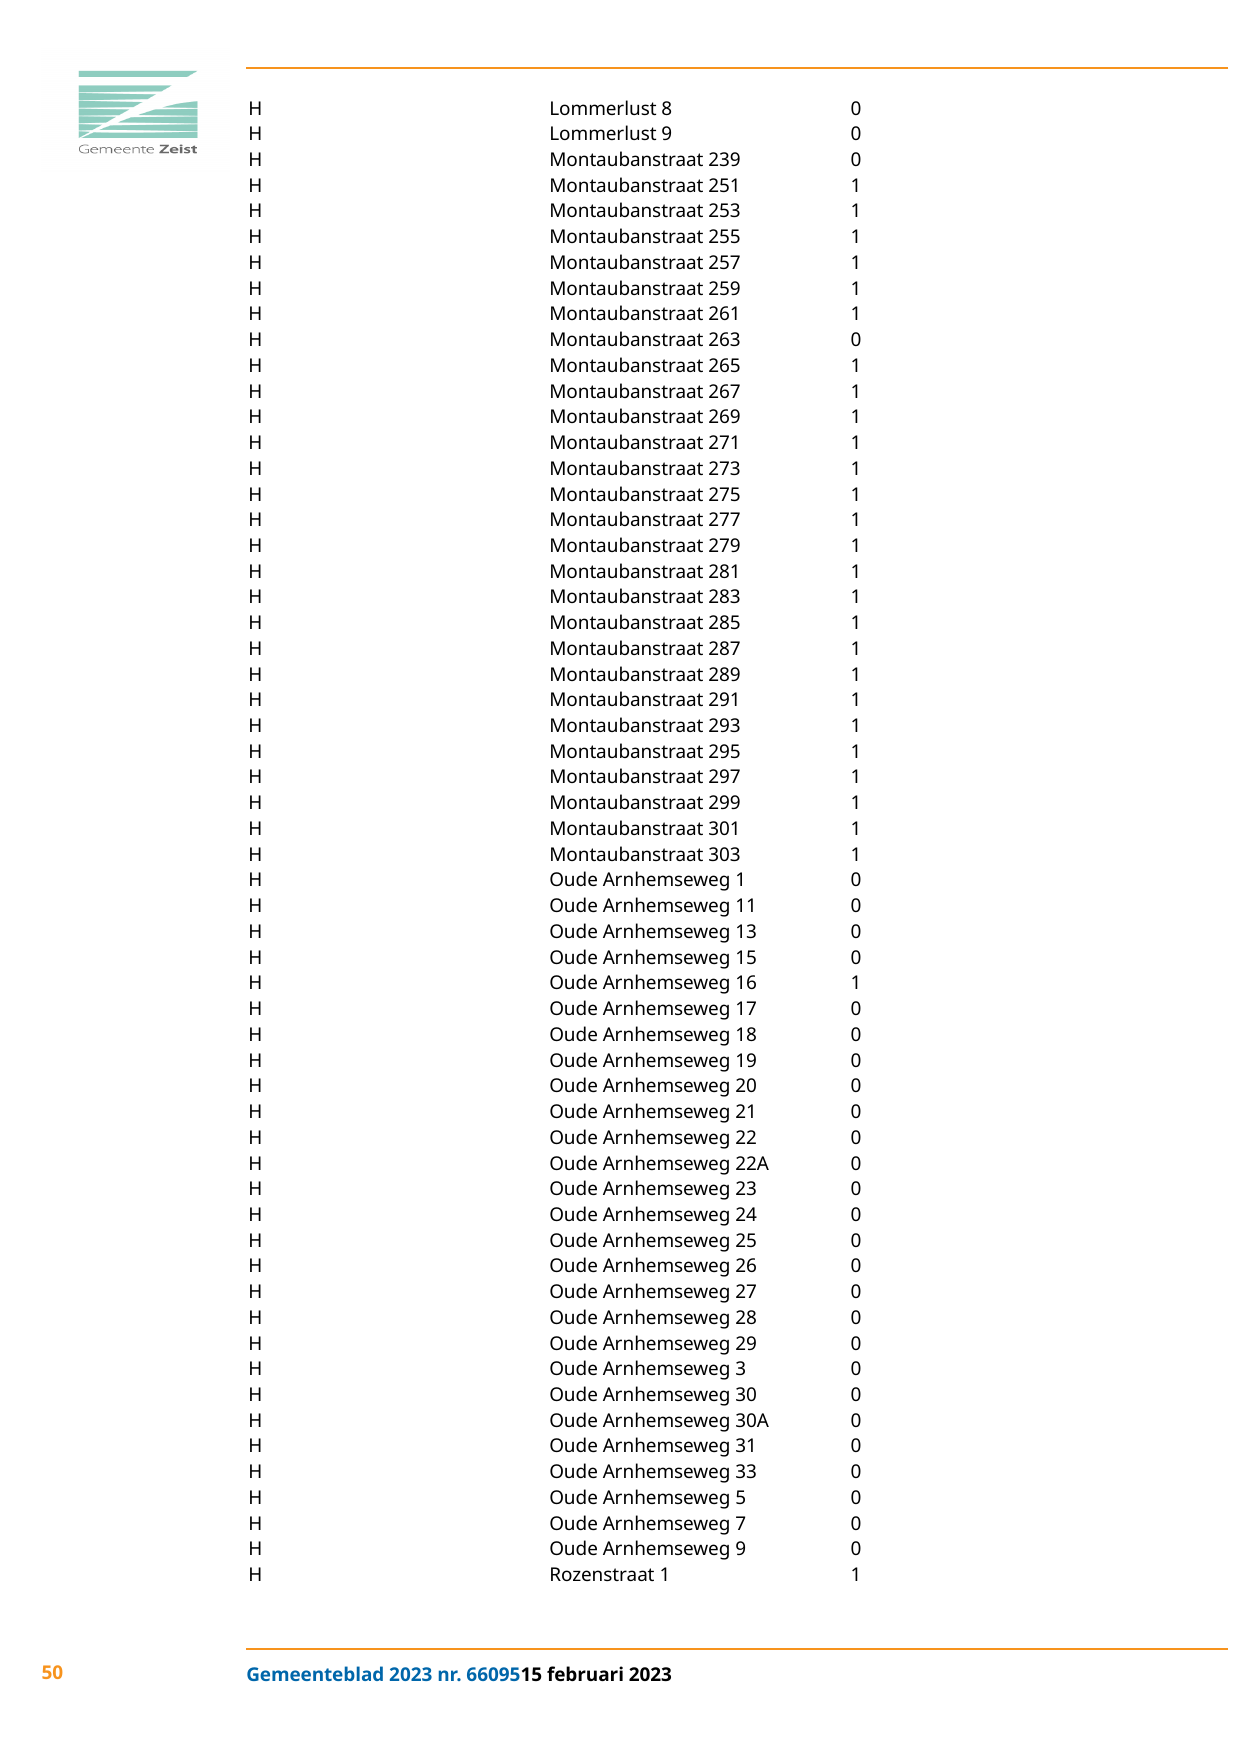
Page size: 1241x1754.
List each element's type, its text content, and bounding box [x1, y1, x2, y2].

table_cell H [248, 712, 549, 738]
table_cell Oude Arnhemseweg 1 [549, 867, 850, 892]
table_cell Lommerlust 9 [549, 121, 850, 146]
table_cell 1 [850, 224, 1152, 249]
table_cell H [248, 1278, 549, 1304]
table_cell 0 [850, 1536, 1152, 1561]
table_cell 0 [850, 1253, 1152, 1278]
table_cell H [248, 1330, 549, 1356]
table_cell 0 [850, 1047, 1152, 1072]
table_cell H [248, 95, 549, 121]
table_cell H [248, 1536, 549, 1561]
table_cell H [248, 1253, 549, 1278]
table_cell Montaubanstraat 291 [549, 687, 850, 712]
table_cell 0 [850, 146, 1152, 172]
table_cell Montaubanstraat 297 [549, 764, 850, 789]
table_cell Montaubanstraat 295 [549, 738, 850, 764]
table_cell H [248, 1433, 549, 1458]
table_cell 1 [850, 970, 1152, 995]
table_cell Montaubanstraat 277 [549, 506, 850, 532]
table_cell H [248, 944, 549, 969]
table_cell H [248, 532, 549, 558]
table_cell 1 [850, 790, 1152, 815]
table_cell Montaubanstraat 279 [549, 532, 850, 558]
table_cell Oude Arnhemseweg 20 [549, 1073, 850, 1098]
table_cell Montaubanstraat 269 [549, 404, 850, 429]
table_cell 0 [850, 1356, 1152, 1381]
table_cell 0 [850, 1175, 1152, 1201]
table_cell Montaubanstraat 255 [549, 224, 850, 249]
table_cell H [248, 1407, 549, 1433]
picture [41, 47, 231, 172]
table_cell Oude Arnhemseweg 31 [549, 1433, 850, 1458]
table_cell 0 [850, 1073, 1152, 1098]
table_cell H [248, 1073, 549, 1098]
table_cell Montaubanstraat 239 [549, 146, 850, 172]
table_cell 0 [850, 1407, 1152, 1433]
table_cell H [248, 1150, 549, 1175]
table_cell Montaubanstraat 289 [549, 661, 850, 687]
table_cell H [248, 1021, 549, 1047]
table_cell 0 [850, 1150, 1152, 1175]
table_cell 0 [850, 1124, 1152, 1150]
table_cell H [248, 995, 549, 1021]
table_cell 1 [850, 815, 1152, 841]
table_cell 0 [850, 1459, 1152, 1484]
table_cell 0 [850, 326, 1152, 352]
table_cell 1 [850, 301, 1152, 326]
table_cell Oude Arnhemseweg 9 [549, 1536, 850, 1561]
table_cell H [248, 584, 549, 609]
table_cell H [248, 1459, 549, 1484]
table_cell Montaubanstraat 293 [549, 712, 850, 738]
table_cell 0 [850, 95, 1152, 121]
table_cell Montaubanstraat 301 [549, 815, 850, 841]
table_cell Oude Arnhemseweg 28 [549, 1304, 850, 1330]
table_cell Montaubanstraat 281 [549, 558, 850, 584]
table_cell 1 [850, 378, 1152, 403]
table_cell 1 [850, 352, 1152, 378]
table_cell 1 [850, 481, 1152, 506]
table_cell H [248, 1098, 549, 1124]
table_cell 1 [850, 506, 1152, 532]
table_cell H [248, 738, 549, 764]
table_cell Montaubanstraat 251 [549, 172, 850, 198]
table_cell H [248, 661, 549, 687]
table_cell Montaubanstraat 267 [549, 378, 850, 403]
table_cell 1 [850, 404, 1152, 429]
table_cell 0 [850, 1098, 1152, 1124]
table_cell H [248, 275, 549, 301]
table_cell 1 [850, 558, 1152, 584]
table_cell 1 [850, 1561, 1152, 1587]
table_cell 1 [850, 584, 1152, 609]
table_cell H [248, 841, 549, 867]
table_cell Oude Arnhemseweg 5 [549, 1484, 850, 1510]
table_cell H [248, 455, 549, 481]
table_cell 1 [850, 532, 1152, 558]
table_cell Rozenstraat 1 [549, 1561, 850, 1587]
table_cell 0 [850, 893, 1152, 918]
table_cell H [248, 867, 549, 892]
table_cell H [248, 1561, 549, 1587]
table_cell Montaubanstraat 259 [549, 275, 850, 301]
table_cell H [248, 764, 549, 789]
table_cell Lommerlust 8 [549, 95, 850, 121]
table_cell H [248, 121, 549, 146]
table_cell 1 [850, 275, 1152, 301]
table_cell H [248, 1175, 549, 1201]
table_cell Oude Arnhemseweg 3 [549, 1356, 850, 1381]
table_cell 1 [850, 687, 1152, 712]
table_cell 0 [850, 1304, 1152, 1330]
table_cell Oude Arnhemseweg 25 [549, 1227, 850, 1253]
table_cell H [248, 326, 549, 352]
table_cell H [248, 1201, 549, 1227]
table_cell Montaubanstraat 253 [549, 198, 850, 223]
table_cell Montaubanstraat 303 [549, 841, 850, 867]
table_cell 1 [850, 764, 1152, 789]
table_cell Oude Arnhemseweg 19 [549, 1047, 850, 1072]
table_cell 0 [850, 121, 1152, 146]
table_cell Oude Arnhemseweg 7 [549, 1510, 850, 1536]
table_cell 0 [850, 1510, 1152, 1536]
table_cell 1 [850, 661, 1152, 687]
table_cell H [248, 172, 549, 198]
table_cell Montaubanstraat 271 [549, 429, 850, 455]
table_cell Oude Arnhemseweg 11 [549, 893, 850, 918]
table_cell Montaubanstraat 275 [549, 481, 850, 506]
table_cell Oude Arnhemseweg 33 [549, 1459, 850, 1484]
table_cell Oude Arnhemseweg 23 [549, 1175, 850, 1201]
table_cell Oude Arnhemseweg 15 [549, 944, 850, 969]
table_cell Oude Arnhemseweg 22A [549, 1150, 850, 1175]
table_cell 0 [850, 1278, 1152, 1304]
table_cell 1 [850, 609, 1152, 635]
table_cell 0 [850, 1484, 1152, 1510]
table_cell Oude Arnhemseweg 30 [549, 1381, 850, 1407]
table_cell H [248, 1356, 549, 1381]
table_cell H [248, 970, 549, 995]
table_cell 0 [850, 1021, 1152, 1047]
table_cell Oude Arnhemseweg 13 [549, 918, 850, 944]
table_cell Oude Arnhemseweg 22 [549, 1124, 850, 1150]
table_cell H [248, 893, 549, 918]
table_cell H [248, 506, 549, 532]
table_cell H [248, 1124, 549, 1150]
table_cell Montaubanstraat 263 [549, 326, 850, 352]
table_cell 0 [850, 867, 1152, 892]
table_cell 0 [850, 918, 1152, 944]
table_cell H [248, 815, 549, 841]
table_cell 0 [850, 1227, 1152, 1253]
table_cell H [248, 790, 549, 815]
table_cell 1 [850, 712, 1152, 738]
table_cell H [248, 1510, 549, 1536]
table_cell Oude Arnhemseweg 26 [549, 1253, 850, 1278]
table_cell Oude Arnhemseweg 17 [549, 995, 850, 1021]
table_cell H [248, 687, 549, 712]
table_cell 0 [850, 1433, 1152, 1458]
table_cell H [248, 918, 549, 944]
table_cell H [248, 198, 549, 223]
table_cell Montaubanstraat 265 [549, 352, 850, 378]
table_cell 1 [850, 429, 1152, 455]
table_cell 1 [850, 635, 1152, 661]
table_cell 0 [850, 995, 1152, 1021]
table_cell H [248, 558, 549, 584]
table_cell H [248, 1304, 549, 1330]
table_cell H [248, 378, 549, 403]
table_cell H [248, 404, 549, 429]
table_cell Montaubanstraat 299 [549, 790, 850, 815]
table_cell Montaubanstraat 261 [549, 301, 850, 326]
table_cell Montaubanstraat 287 [549, 635, 850, 661]
table_cell Oude Arnhemseweg 21 [549, 1098, 850, 1124]
table_cell 1 [850, 249, 1152, 275]
table_cell Oude Arnhemseweg 18 [549, 1021, 850, 1047]
table_cell 0 [850, 1330, 1152, 1356]
table_cell Oude Arnhemseweg 27 [549, 1278, 850, 1304]
table_cell H [248, 1381, 549, 1407]
table_cell H [248, 481, 549, 506]
table_cell H [248, 635, 549, 661]
table_cell H [248, 1227, 549, 1253]
table_cell H [248, 1484, 549, 1510]
table_cell Montaubanstraat 285 [549, 609, 850, 635]
table_cell Montaubanstraat 283 [549, 584, 850, 609]
table_cell H [248, 429, 549, 455]
table_cell 1 [850, 172, 1152, 198]
table_cell H [248, 609, 549, 635]
table_cell H [248, 352, 549, 378]
table_cell 1 [850, 841, 1152, 867]
table_cell 1 [850, 198, 1152, 223]
table_cell 1 [850, 738, 1152, 764]
table_cell 0 [850, 1381, 1152, 1407]
table_cell H [248, 301, 549, 326]
table_cell Oude Arnhemseweg 16 [549, 970, 850, 995]
table_cell Oude Arnhemseweg 30A [549, 1407, 850, 1433]
table_cell 0 [850, 1201, 1152, 1227]
table_cell 1 [850, 455, 1152, 481]
table_cell Montaubanstraat 257 [549, 249, 850, 275]
table_cell Montaubanstraat 273 [549, 455, 850, 481]
table_cell Oude Arnhemseweg 29 [549, 1330, 850, 1356]
table_cell 0 [850, 944, 1152, 969]
table_cell H [248, 146, 549, 172]
table_cell H [248, 249, 549, 275]
table_cell Oude Arnhemseweg 24 [549, 1201, 850, 1227]
table_cell H [248, 1047, 549, 1072]
table_cell H [248, 224, 549, 249]
